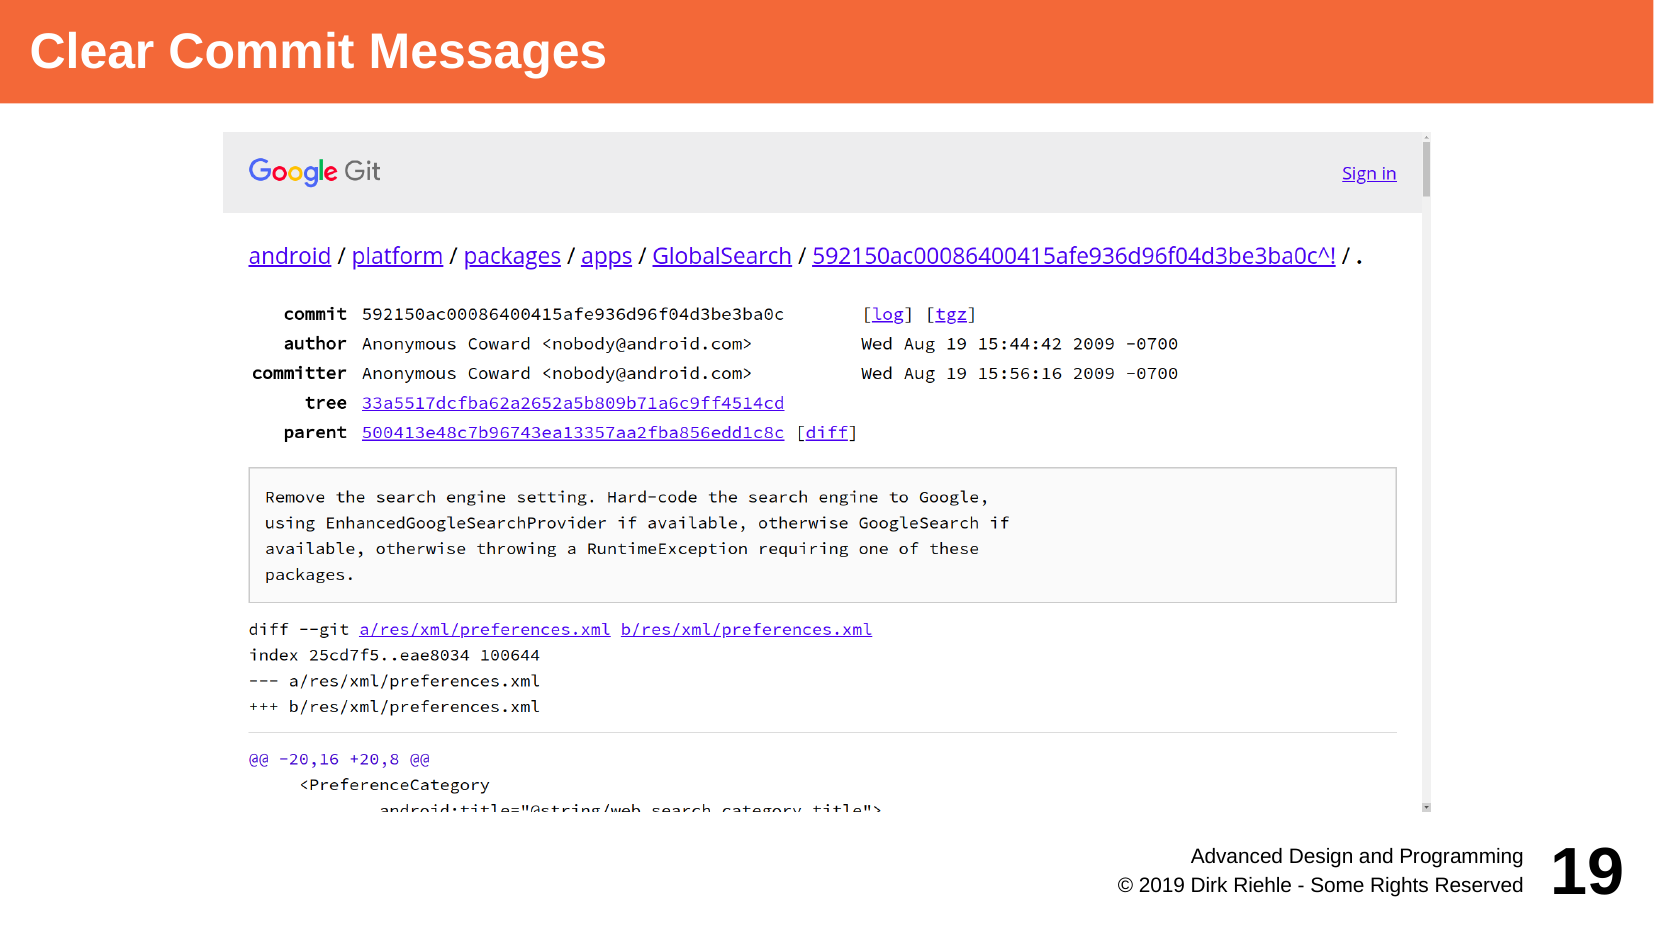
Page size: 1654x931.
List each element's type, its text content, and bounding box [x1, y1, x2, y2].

picture [223, 132, 1431, 813]
title Clear Commit Messages [0, 0, 1654, 104]
